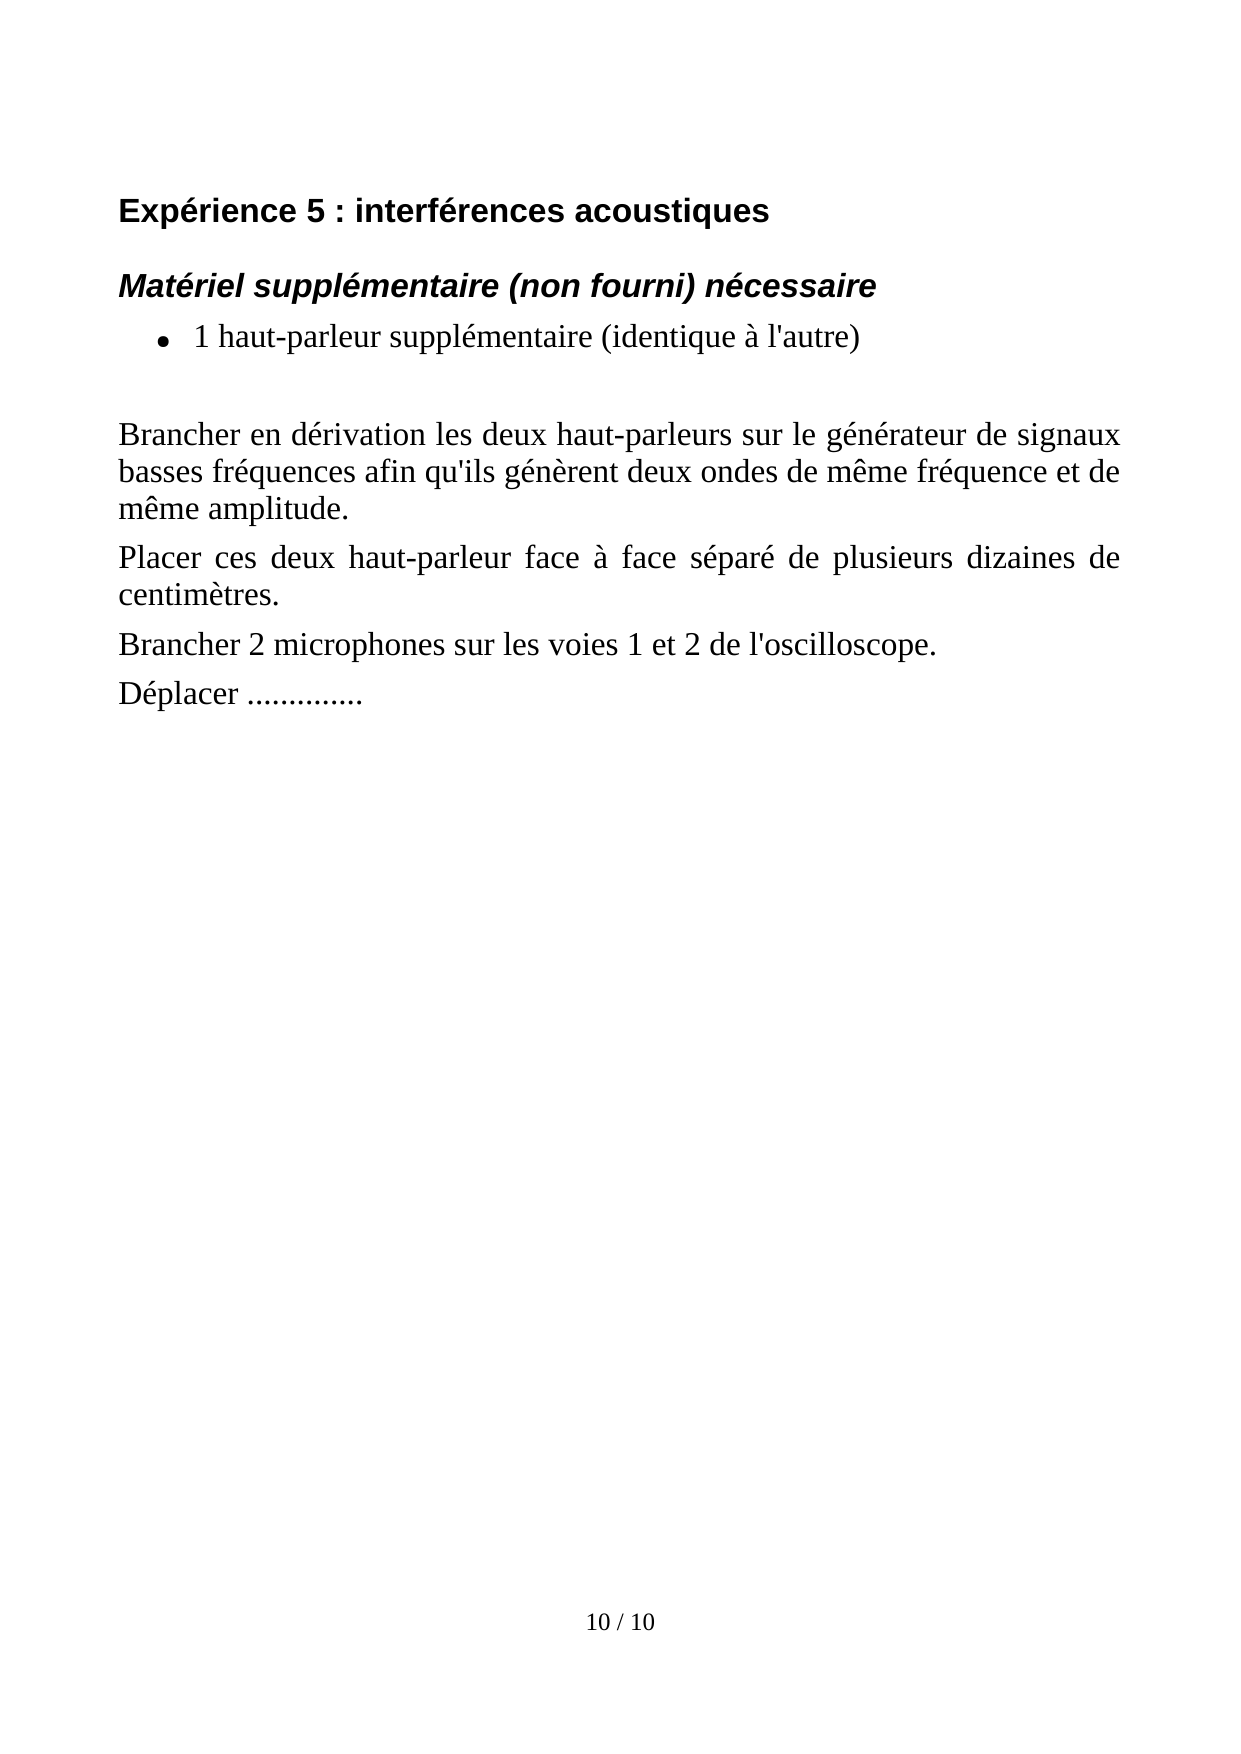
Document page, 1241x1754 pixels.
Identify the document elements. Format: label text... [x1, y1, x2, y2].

text Placer ces deux haut-parleur face à face séparé de plusieurs dizaines de centimètres. [118, 539, 1122, 613]
text Brancher en dérivation les deux haut-parleurs sur le générateur de signaux basses fréquences afin qu'ils génèrent deux ondes de même fréquence et de même amplitude. [118, 416, 1122, 527]
text Brancher 2 microphones sur les voies 1 et 2 de l'oscilloscope. [118, 625, 1122, 662]
subtitle Matériel supplémentaire (non fourni) nécessaire [118, 267, 1122, 305]
text Déplacer .............. [118, 675, 1122, 712]
subtitle Expérience 5 : interférences acoustiques [118, 192, 1122, 230]
list 1 haut-parleur supplémentaire (identique à l'autre) [156, 317, 1122, 354]
